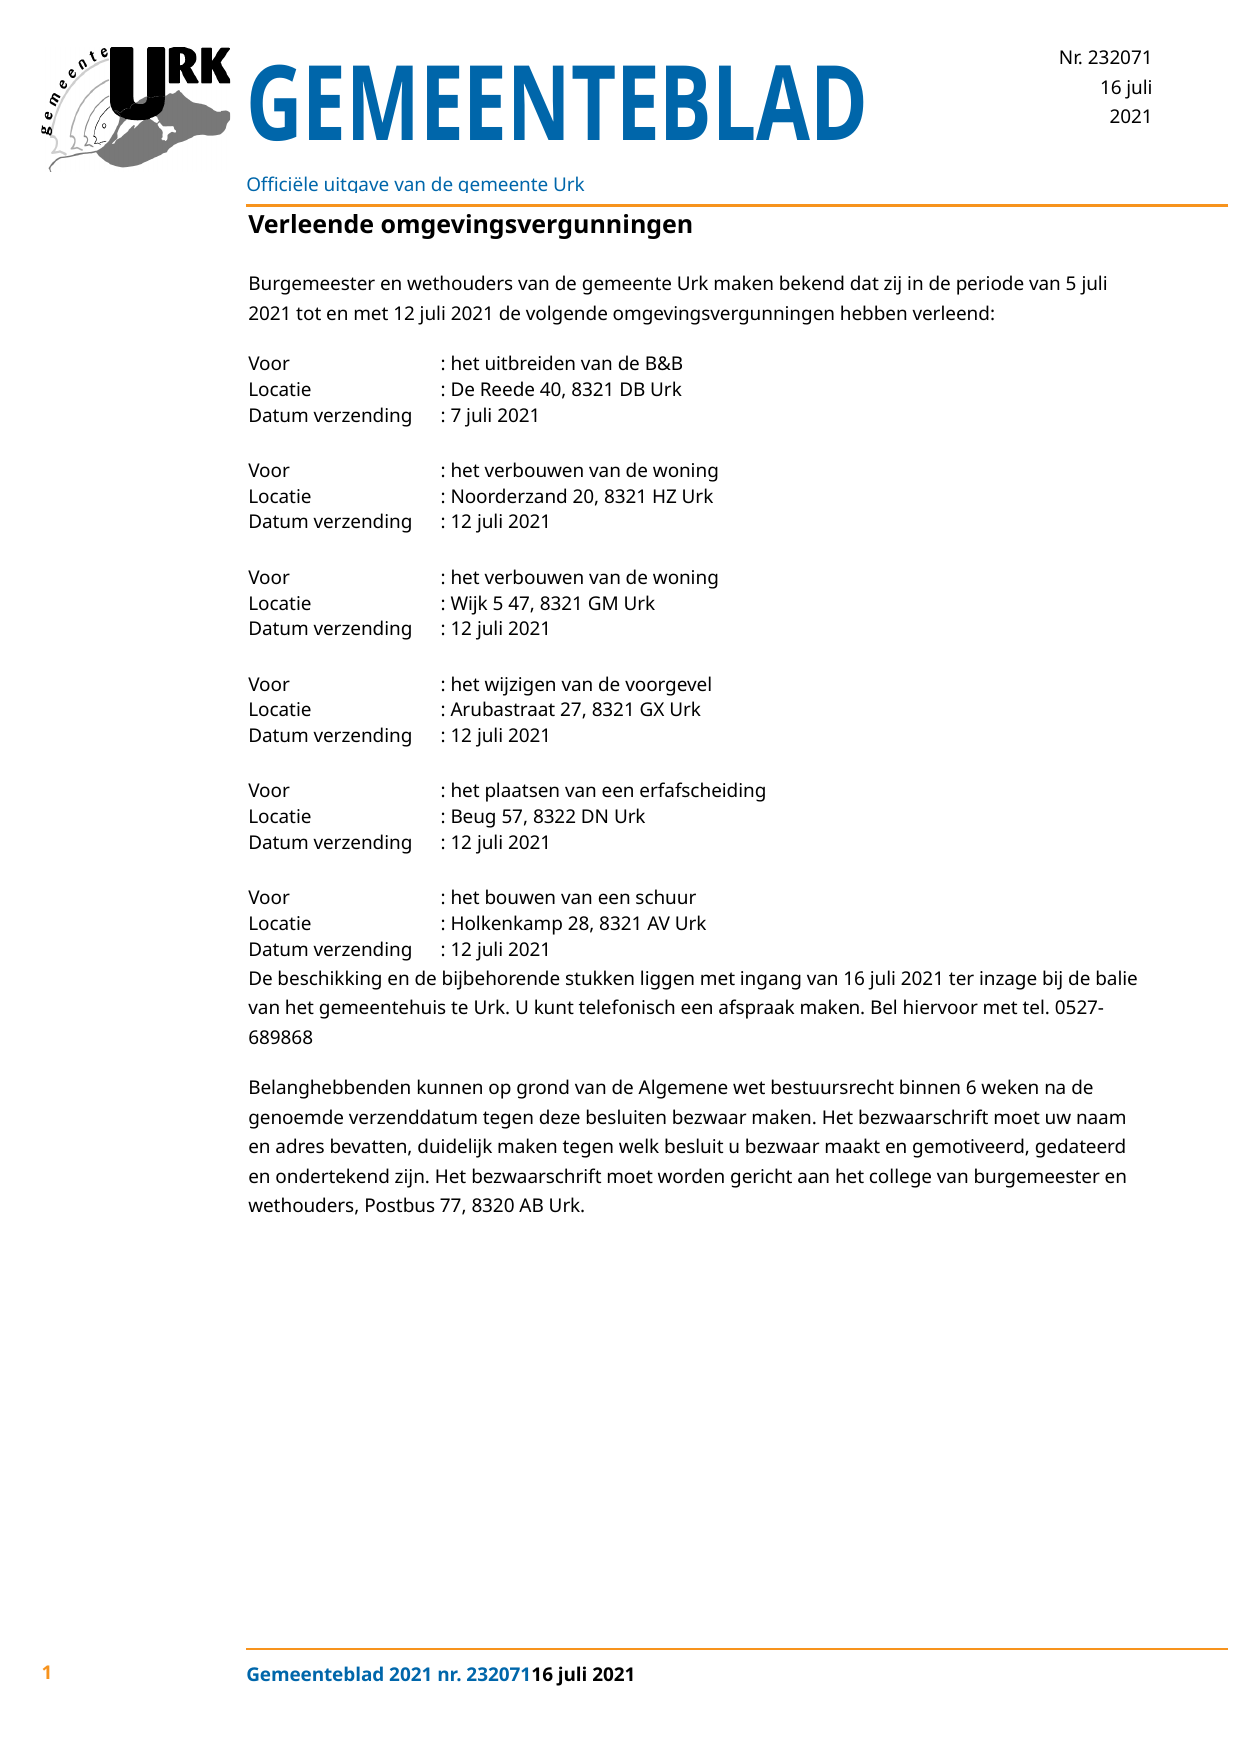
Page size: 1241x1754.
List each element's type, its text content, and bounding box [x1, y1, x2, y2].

table_cell Datum verzending [248, 509, 440, 564]
table_cell : 7 juli 2021 [440, 402, 1152, 457]
table_cell Locatie [248, 696, 440, 722]
text Verleende omgevingsvergunningen [248, 207, 1152, 241]
table_cell : 12 juli 2021 [440, 722, 1152, 777]
table_cell Voor [248, 564, 440, 590]
table_cell : 12 juli 2021 [440, 615, 1152, 671]
table_cell : De Reede 40, 8321 DB Urk [440, 376, 1152, 402]
table_cell Datum verzending [248, 615, 440, 671]
table_header Voor [248, 350, 440, 376]
table_cell : het wijzigen van de voorgevel [440, 671, 1152, 696]
table_cell Datum verzending [248, 402, 440, 457]
table_cell Voor [248, 457, 440, 483]
text De beschikking en de bijbehorende stukken liggen met ingang van 16 juli 2021 ter inzage bij de balie van het gemeentehuis te Urk. U kunt telefonisch een afspraak maken. Bel hiervoor met tel. 0527-689868 [248, 965, 1152, 1049]
table_cell Datum verzending [248, 722, 440, 777]
text Burgemeester en wethouders van de gemeente Urk maken bekend dat zij in de periode van 5 juli 2021 tot en met 12 juli 2021 de volgende omgevingsvergunningen hebben verleend: [248, 270, 1152, 326]
table_cell Datum verzending [248, 936, 440, 961]
table_cell : Arubastraat 27, 8321 GX Urk [440, 696, 1152, 722]
table_cell : het plaatsen van een erfafscheiding [440, 778, 1152, 803]
table_cell Voor [248, 884, 440, 910]
table_cell : Holkenkamp 28, 8321 AV Urk [440, 910, 1152, 936]
table_cell : 12 juli 2021 [440, 509, 1152, 564]
table_header : het uitbreiden van de B&B [440, 350, 1152, 376]
text Belanghebbenden kunnen op grond van de Algemene wet bestuursrecht binnen 6 weken na de genoemde verzenddatum tegen deze besluiten bezwaar maken. Het bezwaarschrift moet uw naam en adres bevatten, duidelijk maken tegen welk besluit u bezwaar maakt en gemotiveerd, gedateerd en ondertekend zijn. Het bezwaarschrift moet worden gericht aan het college van burgemeester en wethouders, Postbus 77, 8320 AB Urk. [248, 1074, 1152, 1218]
table_cell Voor [248, 778, 440, 803]
table_cell Locatie [248, 910, 440, 936]
table_cell : het verbouwen van de woning [440, 457, 1152, 483]
table_cell Locatie [248, 590, 440, 615]
table_cell Locatie [248, 483, 440, 509]
table_cell : 12 juli 2021 [440, 936, 1152, 961]
table_cell : Beug 57, 8322 DN Urk [440, 803, 1152, 829]
table_cell Datum verzending [248, 829, 440, 884]
table_cell Locatie [248, 376, 440, 402]
table_cell Locatie [248, 803, 440, 829]
table_cell : het verbouwen van de woning [440, 564, 1152, 590]
table_cell : 12 juli 2021 [440, 829, 1152, 884]
table_cell : Noorderzand 20, 8321 HZ Urk [440, 483, 1152, 509]
table_cell : Wijk 5 47, 8321 GM Urk [440, 590, 1152, 615]
picture [41, 47, 231, 172]
table_cell : het bouwen van een schuur [440, 884, 1152, 910]
table_cell Voor [248, 671, 440, 696]
